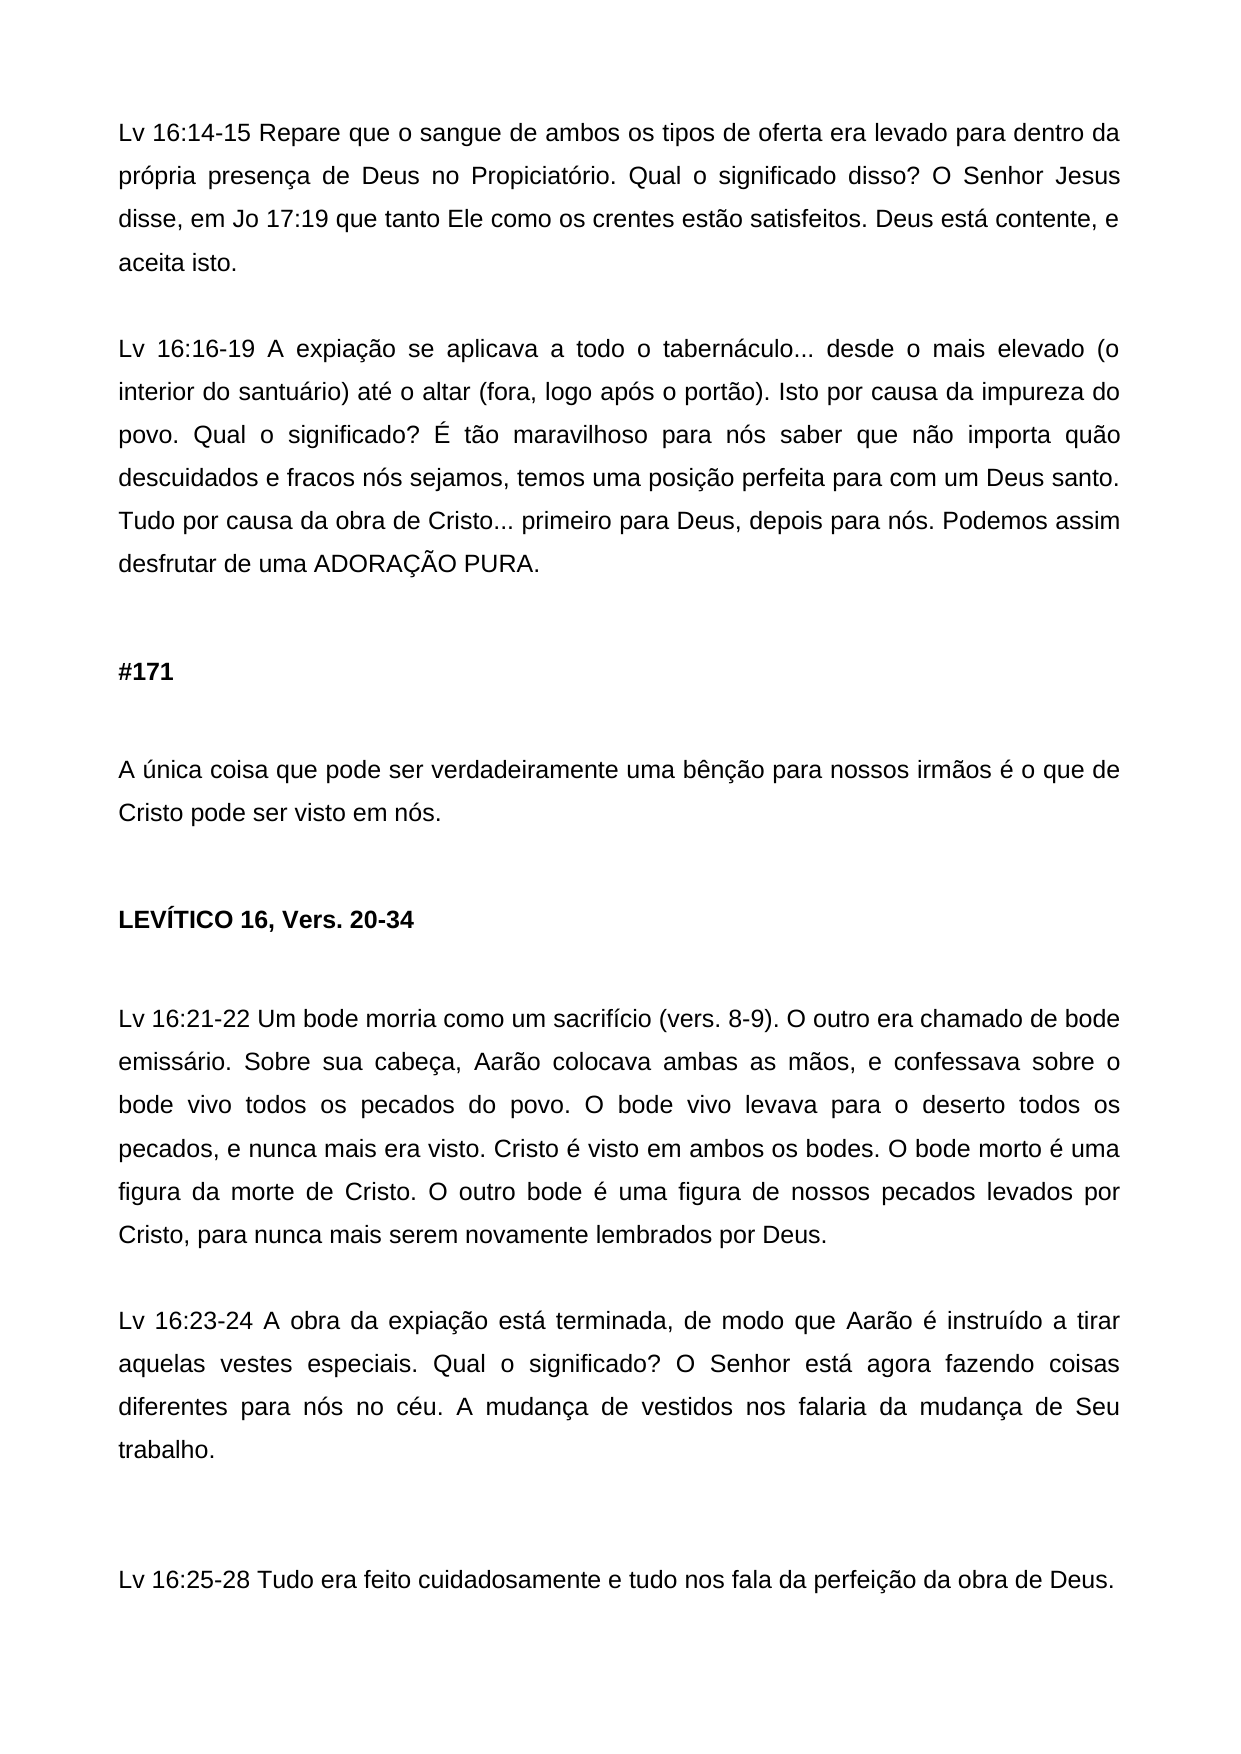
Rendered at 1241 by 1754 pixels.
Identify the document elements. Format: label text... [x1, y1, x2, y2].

text Lv 16:14-15 Repare que o sangue de ambos os tipos de oferta era levado para dentro da própria presença de Deus no Propiciatório. Qual o significado disso? O Senhor Jesus disse, em Jo 17:19 que tanto Ele como os crentes estão satisfeitos. Deus está contente, e aceita isto. [118, 118, 1122, 276]
text Lv 16:25-28 Tudo era feito cuidadosamente e tudo nos fala da perfeição da obra de Deus. [118, 1565, 1122, 1593]
subtitle LEVÍTICO 16, Vers. 20-34 [118, 905, 1122, 934]
text Lv 16:23-24 A obra da expiação está terminada, de modo que Aarão é instruído a tirar aquelas vestes especiais. Qual o significado? O Senhor está agora fazendo coisas diferentes para nós no céu. A mudança de vestidos nos falaria da mudança de Seu trabalho. [118, 1306, 1122, 1464]
text Lv 16:16-19 A expiação se aplicava a todo o tabernáculo... desde o mais elevado (o interior do santuário) até o altar (fora, logo após o portão). Isto por causa da impureza do povo. Qual o significado? É tão maravilhoso para nós saber que não importa quão descuidados e fracos nós sejamos, temos uma posição perfeita para com um Deus santo. Tudo por causa da obra de Cristo... primeiro para Deus, depois para nós. Podemos assim desfrutar de uma ADORAÇÃO PURA. [118, 334, 1122, 578]
text Lv 16:21-22 Um bode morria como um sacrifício (vers. 8-9). O outro era chamado de bode emissário. Sobre sua cabeça, Aarão colocava ambas as mãos, e confessava sobre o bode vivo todos os pecados do povo. O bode vivo levava para o deserto todos os pecados, e nunca mais era visto. Cristo é visto em ambos os bodes. O bode morto é uma figura da morte de Cristo. O outro bode é uma figura de nossos pecados levados por Cristo, para nunca mais serem novamente lembrados por Deus. [118, 1004, 1122, 1248]
text A única coisa que pode ser verdadeiramente uma bênção para nossos irmãos é o que de Cristo pode ser visto em nós. [118, 755, 1122, 827]
subtitle #171 [118, 656, 1122, 685]
